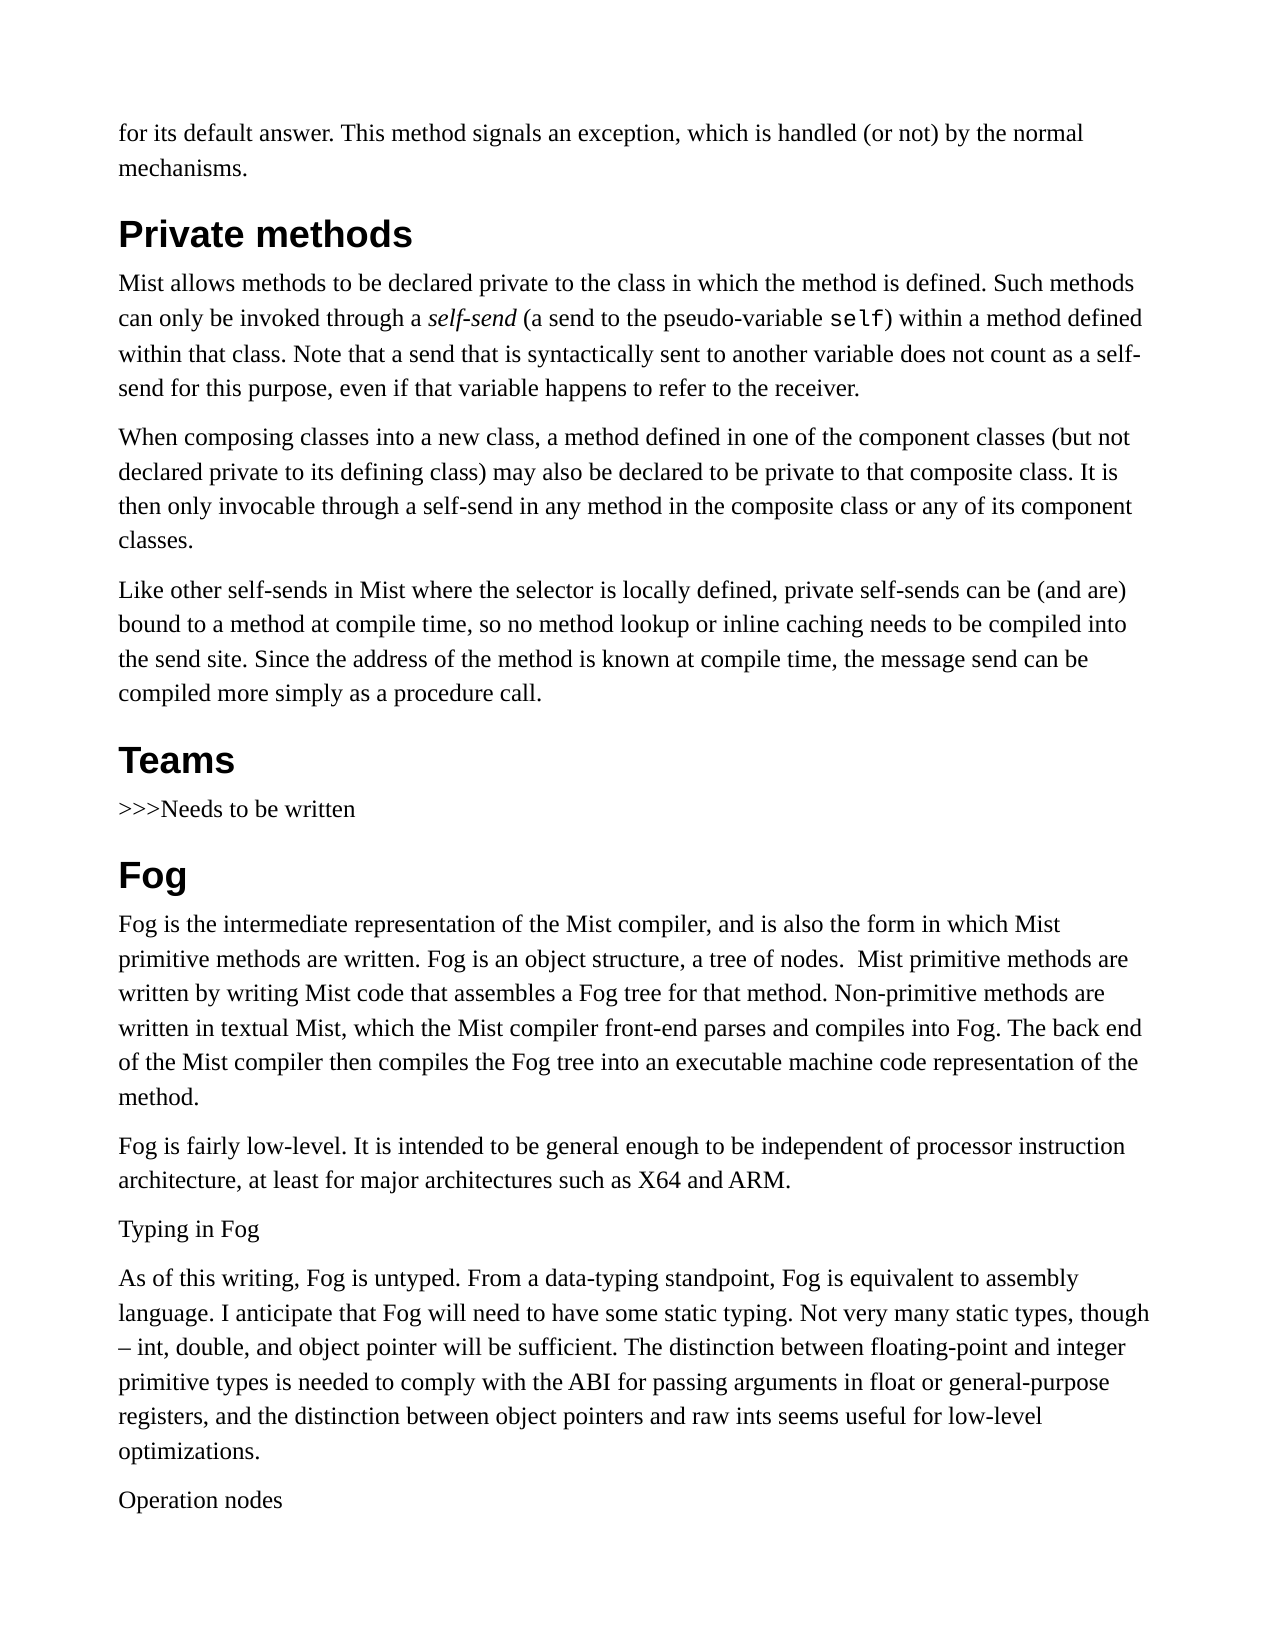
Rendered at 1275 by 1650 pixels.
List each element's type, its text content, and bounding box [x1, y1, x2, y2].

subtitle Fog [118, 853, 1157, 897]
subtitle Private methods [118, 212, 1157, 256]
text Fog is the intermediate representation of the Mist compiler, and is also the form in which Mist primitive methods are written. Fog is an object structure, a tree of nodes. Mist primitive methods are written by writing Mist code that assembles a Fog tree for that method. Non-primitive methods are written in textual Mist, which the Mist compiler front-end parses and compiles into Fog. The back end of the Mist compiler then compiles the Fog tree into an executable machine code representation of the method. [118, 909, 1157, 1111]
text Like other self-sends in Mist where the selector is locally defined, private self-sends can be (and are) bound to a method at compile time, so no method lookup or inline caching needs to be compiled into the send site. Since the address of the method is known at compile time, the message send can be compiled more simply as a procedure call. [118, 575, 1157, 707]
text As of this writing, Fog is untyped. From a data-typing standpoint, Fog is equivalent to assembly language. I anticipate that Fog will need to have some static typing. Not very many static types, though – int, double, and object pointer will be sufficient. The distinction between floating-point and integer primitive types is needed to comply with the ABI for passing arguments in float or general-purpose registers, and the distinction between object pointers and raw ints seems useful for low-level optimizations. [118, 1263, 1157, 1464]
text When composing classes into a new class, a method defined in one of the component classes (but not declared private to its defining class) may also be declared to be private to that composite class. It is then only invocable through a self-send in any method in the composite class or any of its component classes. [118, 422, 1157, 554]
text Typing in Fog [118, 1214, 1157, 1243]
text Mist allows methods to be declared private to the class in which the method is defined. Such methods can only be invoked through a self-send (a send to the pseudo-variable self) within a method defined within that class. Note that a send that is syntactically sent to another variable does not count as a self-send for this purpose, even if that variable happens to refer to the receiver. [118, 268, 1157, 402]
text Fog is fairly low-level. It is intended to be general enough to be independent of processor instruction architecture, at least for major architectures such as X64 and ARM. [118, 1131, 1157, 1194]
text Operation nodes [118, 1485, 1157, 1514]
text for its default answer. This method signals an exception, which is handled (or not) by the normal mechanisms. [118, 118, 1157, 181]
subtitle Teams [118, 738, 1157, 781]
text >>>Needs to be written [118, 794, 1157, 822]
